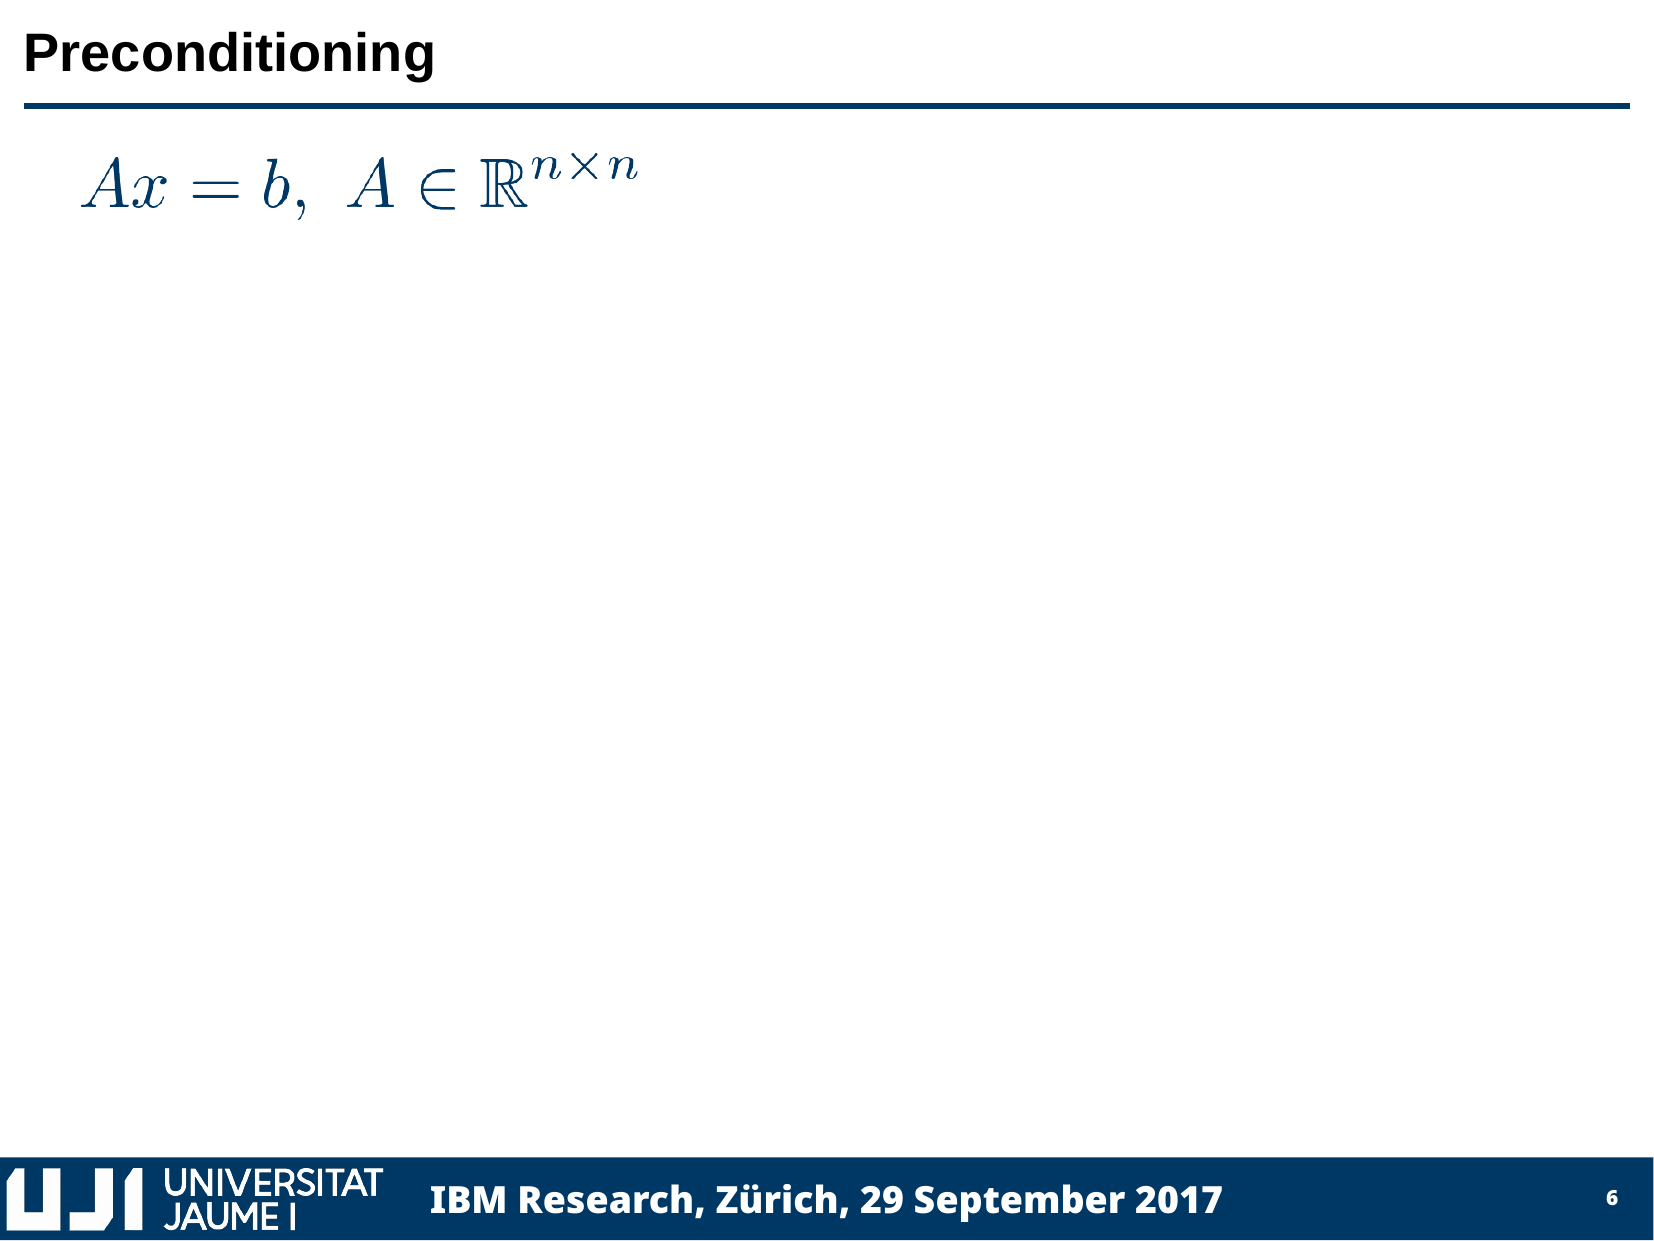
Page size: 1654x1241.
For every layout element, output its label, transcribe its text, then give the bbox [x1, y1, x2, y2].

title Preconditioning [23, 0, 1630, 107]
picture [81, 153, 638, 220]
picture [0, 1158, 390, 1241]
